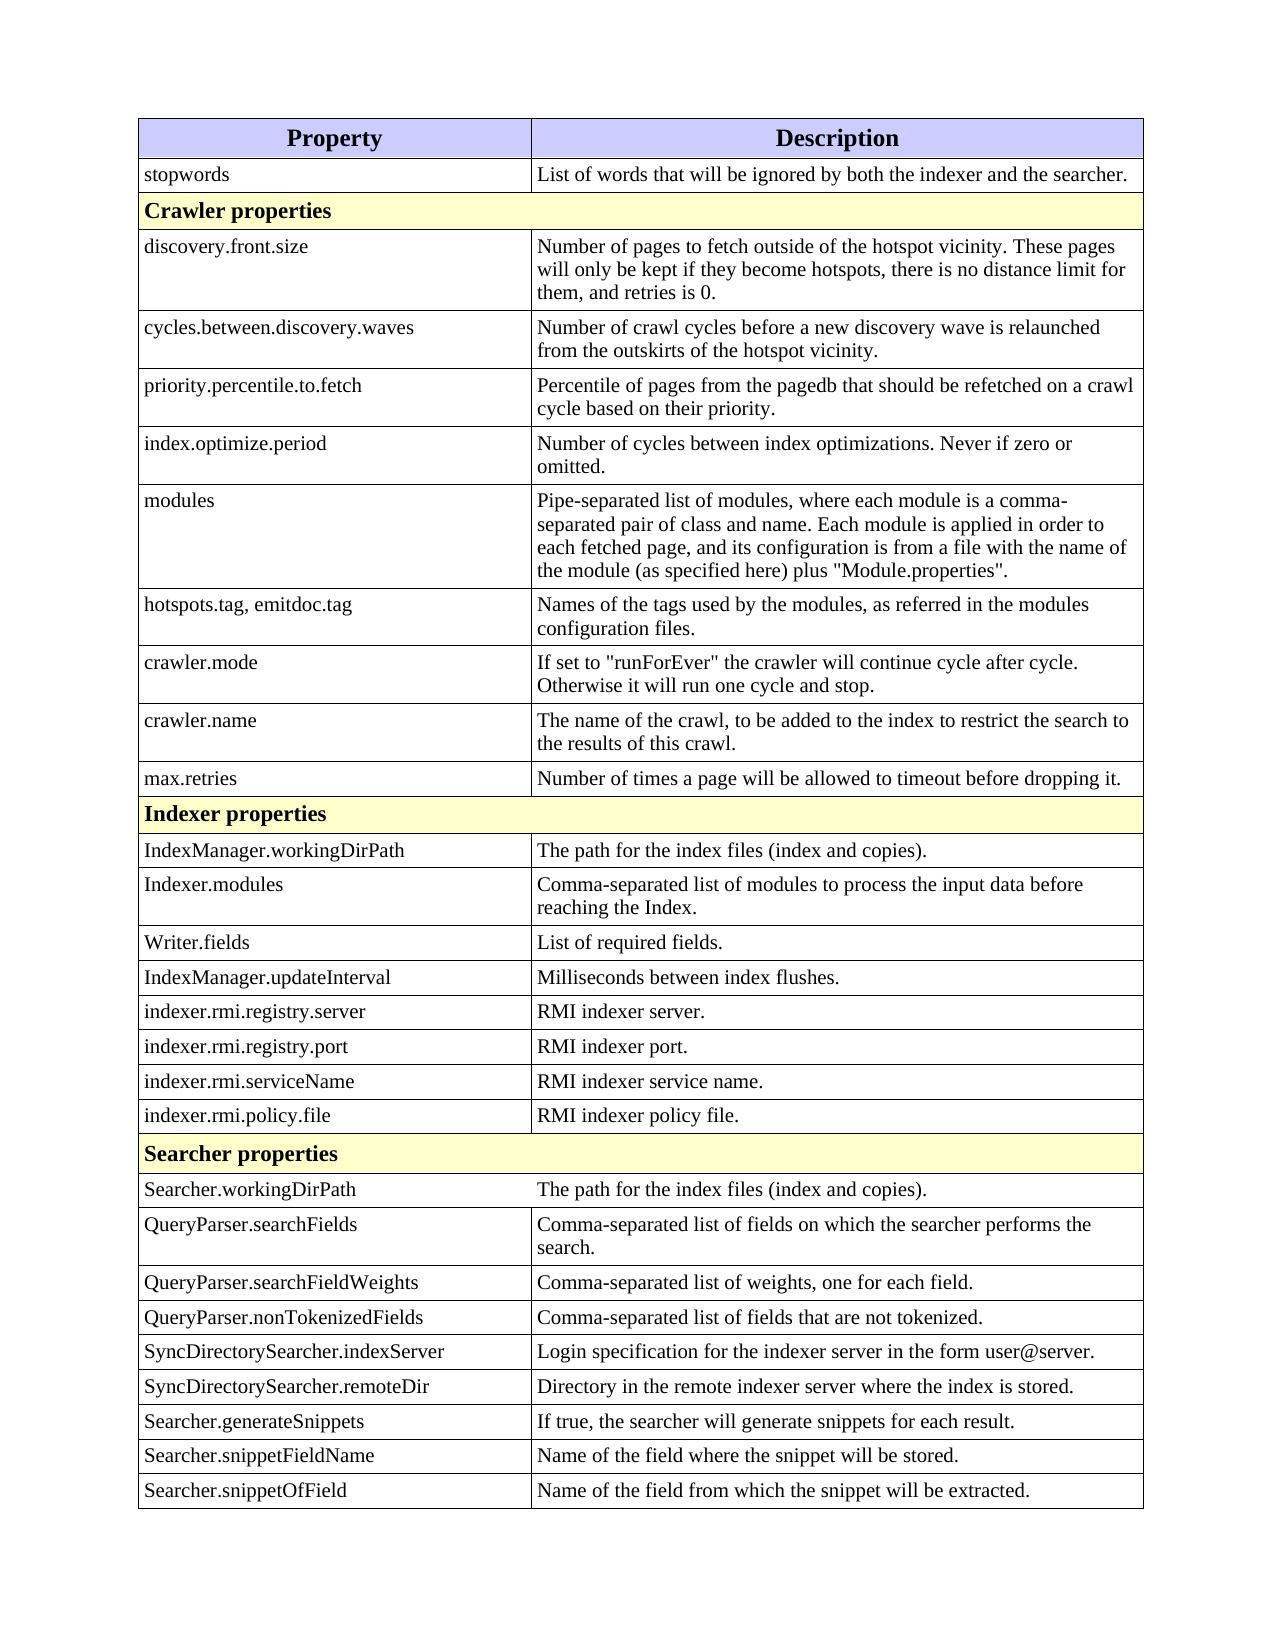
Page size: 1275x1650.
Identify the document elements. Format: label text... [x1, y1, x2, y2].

table_cell priority.percentile.to.fetch [139, 369, 531, 426]
table_cell Name of the field from which the snippet will be extracted. [532, 1474, 1143, 1508]
table_cell Indexer.modules [139, 868, 531, 925]
table_cell IndexManager.updateInterval [139, 961, 531, 994]
table_cell RMI indexer port. [532, 1030, 1143, 1064]
table_cell QueryParser.searchFieldWeights [139, 1266, 531, 1300]
table_cell Number of cycles between index optimizations. Never if zero or omitted. [532, 427, 1143, 483]
table_cell Searcher.workingDirPath [139, 1174, 531, 1207]
table_cell Login specification for the indexer server in the form user@server. [532, 1335, 1143, 1369]
table_cell RMI indexer server. [532, 996, 1143, 1029]
table_cell Comma-separated list of fields on which the searcher performs the search. [532, 1208, 1143, 1265]
table_cell indexer.rmi.registry.port [139, 1030, 531, 1064]
table_cell RMI indexer policy file. [532, 1100, 1143, 1133]
table_cell crawler.name [139, 704, 531, 761]
table_cell RMI indexer service name. [532, 1065, 1143, 1098]
table_cell QueryParser.searchFields [139, 1208, 531, 1265]
table_cell List of required fields. [532, 926, 1143, 960]
table_cell Writer.fields [139, 926, 531, 960]
table_cell indexer.rmi.serviceName [139, 1065, 531, 1098]
table_cell Milliseconds between index flushes. [532, 961, 1143, 994]
table_cell The path for the index files (index and copies). [531, 1174, 1143, 1207]
table_cell The name of the crawl, to be added to the index to restrict the search to the results of this crawl. [532, 704, 1143, 761]
table_cell If set to "runForEver" the crawler will continue cycle after cycle. Otherwise it will run one cycle and stop. [532, 646, 1143, 703]
table_cell discovery.front.size [139, 230, 531, 310]
table_cell modules [139, 485, 531, 587]
table_cell cycles.between.discovery.waves [139, 311, 531, 368]
table_cell Percentile of pages from the pagedb that should be refetched on a crawl cycle based on their priority. [532, 369, 1143, 426]
table_cell Number of pages to fetch outside of the hotspot vicinity. These pages will only be kept if they become hotspots, there is no distance limit for them, and retries is 0. [532, 230, 1143, 310]
table_cell List of words that will be ignored by both the indexer and the searcher. [532, 159, 1143, 192]
table_cell indexer.rmi.registry.server [139, 996, 531, 1029]
table_cell SyncDirectorySearcher.indexServer [139, 1335, 531, 1369]
table_cell Searcher.snippetOfField [139, 1474, 531, 1508]
table_cell Name of the field where the snippet will be stored. [532, 1440, 1143, 1473]
table_cell max.retries [139, 762, 531, 796]
table_cell Comma-separated list of modules to process the input data before reaching the Index. [532, 868, 1143, 925]
table_header Description [532, 119, 1143, 157]
table_cell SyncDirectorySearcher.remoteDir [139, 1370, 531, 1404]
table_cell Comma-separated list of fields that are not tokenized. [532, 1301, 1143, 1334]
table_cell Names of the tags used by the modules, as referred in the modules configuration files. [532, 589, 1143, 645]
table_cell stopwords [139, 159, 531, 192]
table_cell Searcher.generateSnippets [139, 1405, 531, 1438]
table_cell hotspots.tag, emitdoc.tag [139, 589, 531, 645]
table_header Property [139, 119, 531, 157]
table_cell Searcher properties [139, 1134, 1143, 1172]
table_cell IndexManager.workingDirPath [139, 834, 531, 867]
table_cell If true, the searcher will generate snippets for each result. [532, 1405, 1143, 1438]
table_cell QueryParser.nonTokenizedFields [139, 1301, 531, 1334]
table_cell Indexer properties [139, 797, 1143, 833]
table_cell Pipe-separated list of modules, where each module is a comma-separated pair of class and name. Each module is applied in order to each fetched page, and its configuration is from a file with the name of the module (as specified here) plus "Module.properties". [532, 485, 1143, 587]
table_cell index.optimize.period [139, 427, 531, 483]
table_cell Number of crawl cycles before a new discovery wave is relaunched from the outskirts of the hotspot vicinity. [532, 311, 1143, 368]
table_cell indexer.rmi.policy.file [139, 1100, 531, 1133]
table_cell Directory in the remote indexer server where the index is stored. [532, 1370, 1143, 1404]
table_cell Searcher.snippetFieldName [139, 1440, 531, 1473]
table_cell Number of times a page will be allowed to timeout before dropping it. [532, 762, 1143, 796]
table_cell crawler.mode [139, 646, 531, 703]
table_cell Crawler properties [139, 193, 1143, 229]
table_cell Comma-separated list of weights, one for each field. [532, 1266, 1143, 1300]
table_cell The path for the index files (index and copies). [532, 834, 1143, 867]
